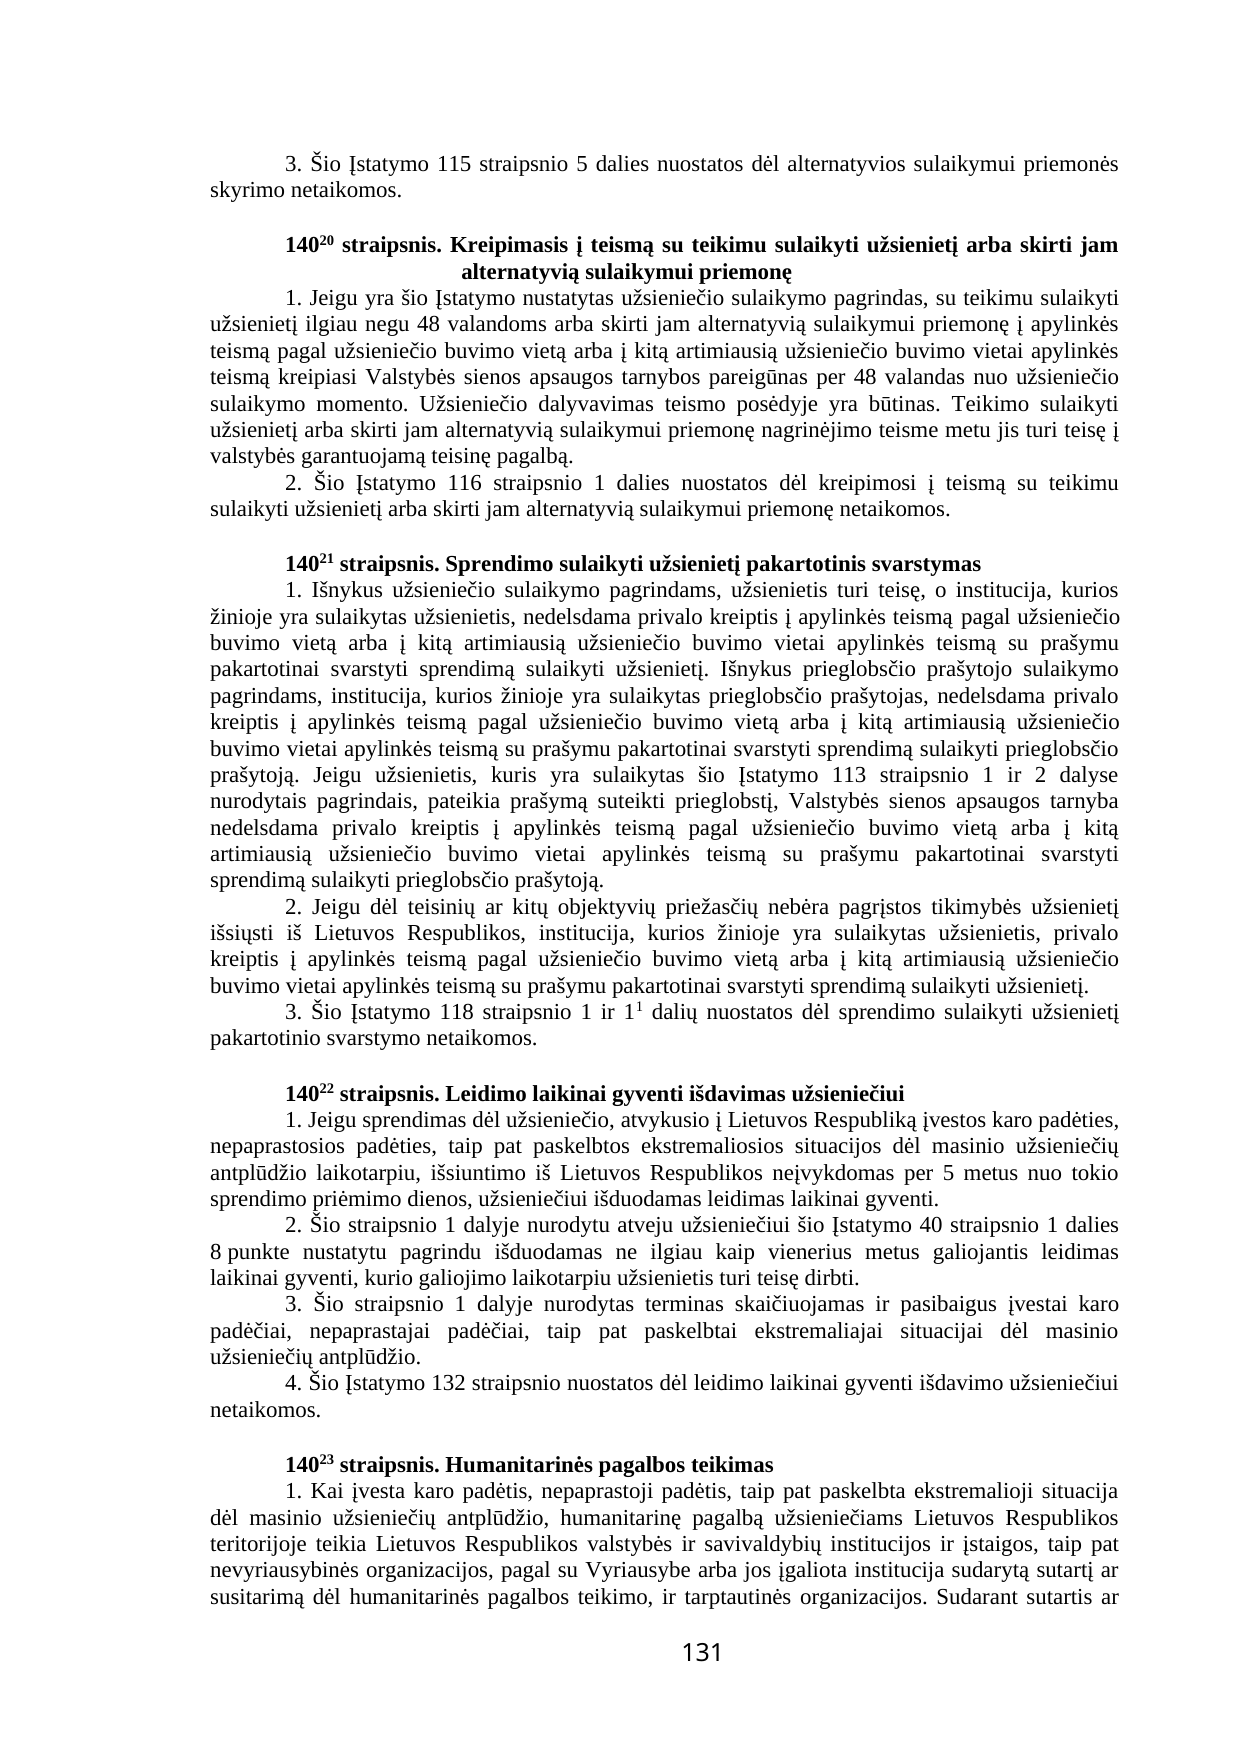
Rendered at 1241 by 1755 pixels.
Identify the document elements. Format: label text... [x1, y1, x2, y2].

text 1. Kai įvesta karo padėtis, nepaprastoji padėtis, taip pat paskelbta ekstremalioji situacija dėl masinio užsieniečių antplūdžio, humanitarinę pagalbą užsieniečiams Lietuvos Respublikos teritorijoje teikia Lietuvos Respublikos valstybės ir savivaldybių institucijos ir įstaigos, taip pat nevyriausybinės organizacijos, pagal su Vyriausybe arba jos įgaliota institucija sudarytą sutartį ar susitarimą dėl humanitarinės pagalbos teikimo, ir tarptautinės organizacijos. Sudarant sutartis ar [210, 1477, 1120, 1609]
text 14023 straipsnis. Humanitarinės pagalbos teikimas [210, 1451, 1120, 1477]
text 4. Šio Įstatymo 132 straipsnio nuostatos dėl leidimo laikinai gyventi išdavimo užsieniečiui netaikomos. [210, 1369, 1120, 1422]
text 3. Šio Įstatymo 115 straipsnio 5 dalies nuostatos dėl alternatyvios sulaikymui priemonės skyrimo netaikomos. [210, 150, 1120, 203]
text 2. Jeigu dėl teisinių ar kitų objektyvių priežasčių nebėra pagrįstos tikimybės užsienietį išsiųsti iš Lietuvos Respublikos, institucija, kurios žinioje yra sulaikytas užsienietis, privalo kreiptis į apylinkės teismą pagal užsieniečio buvimo vietą arba į kitą artimiausią užsieniečio buvimo vietai apylinkės teismą su prašymu pakartotinai svarstyti sprendimą sulaikyti užsienietį. [210, 893, 1120, 998]
text 2. Šio Įstatymo 116 straipsnio 1 dalies nuostatos dėl kreipimosi į teismą su teikimu sulaikyti užsienietį arba skirti jam alternatyvią sulaikymui priemonę netaikomos. [210, 469, 1120, 521]
text 3. Šio Įstatymo 118 straipsnio 1 ir 11 dalių nuostatos dėl sprendimo sulaikyti užsienietį pakartotinio svarstymo netaikomos. [210, 998, 1120, 1051]
text 14020 straipsnis. Kreipimasis į teismą su teikimu sulaikyti užsienietį arba skirti jam alternatyvią sulaikymui priemonę [285, 231, 1120, 284]
text 1. Išnykus užsieniečio sulaikymo pagrindams, užsienietis turi teisę, o institucija, kurios žinioje yra sulaikytas užsienietis, nedelsdama privalo kreiptis į apylinkės teismą pagal užsieniečio buvimo vietą arba į kitą artimiausią užsieniečio buvimo vietai apylinkės teismą su prašymu pakartotinai svarstyti sprendimą sulaikyti užsienietį. Išnykus prieglobsčio prašytojo sulaikymo pagrindams, institucija, kurios žinioje yra sulaikytas prieglobsčio prašytojas, nedelsdama privalo kreiptis į apylinkės teismą pagal užsieniečio buvimo vietą arba į kitą artimiausią užsieniečio buvimo vietai apylinkės teismą su prašymu pakartotinai svarstyti sprendimą sulaikyti prieglobsčio prašytoją. Jeigu užsienietis, kuris yra sulaikytas šio Įstatymo 113 straipsnio 1 ir 2 dalyse nurodytais pagrindais, pateikia prašymą suteikti prieglobstį, Valstybės sienos apsaugos tarnyba nedelsdama privalo kreiptis į apylinkės teismą pagal užsieniečio buvimo vietą arba į kitą artimiausią užsieniečio buvimo vietai apylinkės teismą su prašymu pakartotinai svarstyti sprendimą sulaikyti prieglobsčio prašytoją. [210, 576, 1120, 893]
text 14022 straipsnis. Leidimo laikinai gyventi išdavimas užsieniečiui [210, 1079, 1120, 1106]
text 2. Šio straipsnio 1 dalyje nurodytu atveju užsieniečiui šio Įstatymo 40 straipsnio 1 dalies 8 punkte nustatytu pagrindu išduodamas ne ilgiau kaip vienerius metus galiojantis leidimas laikinai gyventi, kurio galiojimo laikotarpiu užsienietis turi teisę dirbti. [210, 1211, 1120, 1290]
text 1. Jeigu sprendimas dėl užsieniečio, atvykusio į Lietuvos Respubliką įvestos karo padėties, nepaprastosios padėties, taip pat paskelbtos ekstremaliosios situacijos dėl masinio užsieniečių antplūdžio laikotarpiu, išsiuntimo iš Lietuvos Respublikos neįvykdomas per 5 metus nuo tokio sprendimo priėmimo dienos, užsieniečiui išduodamas leidimas laikinai gyventi. [210, 1106, 1120, 1211]
text 1. Jeigu yra šio Įstatymo nustatytas užsieniečio sulaikymo pagrindas, su teikimu sulaikyti užsienietį ilgiau negu 48 valandoms arba skirti jam alternatyvią sulaikymui priemonę į apylinkės teismą pagal užsieniečio buvimo vietą arba į kitą artimiausią užsieniečio buvimo vietai apylinkės teismą kreipiasi Valstybės sienos apsaugos tarnybos pareigūnas per 48 valandas nuo užsieniečio sulaikymo momento. Užsieniečio dalyvavimas teismo posėdyje yra būtinas. Teikimo sulaikyti užsienietį arba skirti jam alternatyvią sulaikymui priemonę nagrinėjimo teisme metu jis turi teisę į valstybės garantuojamą teisinę pagalbą. [210, 284, 1120, 469]
text 3. Šio straipsnio 1 dalyje nurodytas terminas skaičiuojamas ir pasibaigus įvestai karo padėčiai, nepaprastajai padėčiai, taip pat paskelbtai ekstremaliajai situacijai dėl masinio užsieniečių antplūdžio. [210, 1290, 1120, 1369]
text 14021 straipsnis. Sprendimo sulaikyti užsienietį pakartotinis svarstymas [210, 550, 1120, 576]
